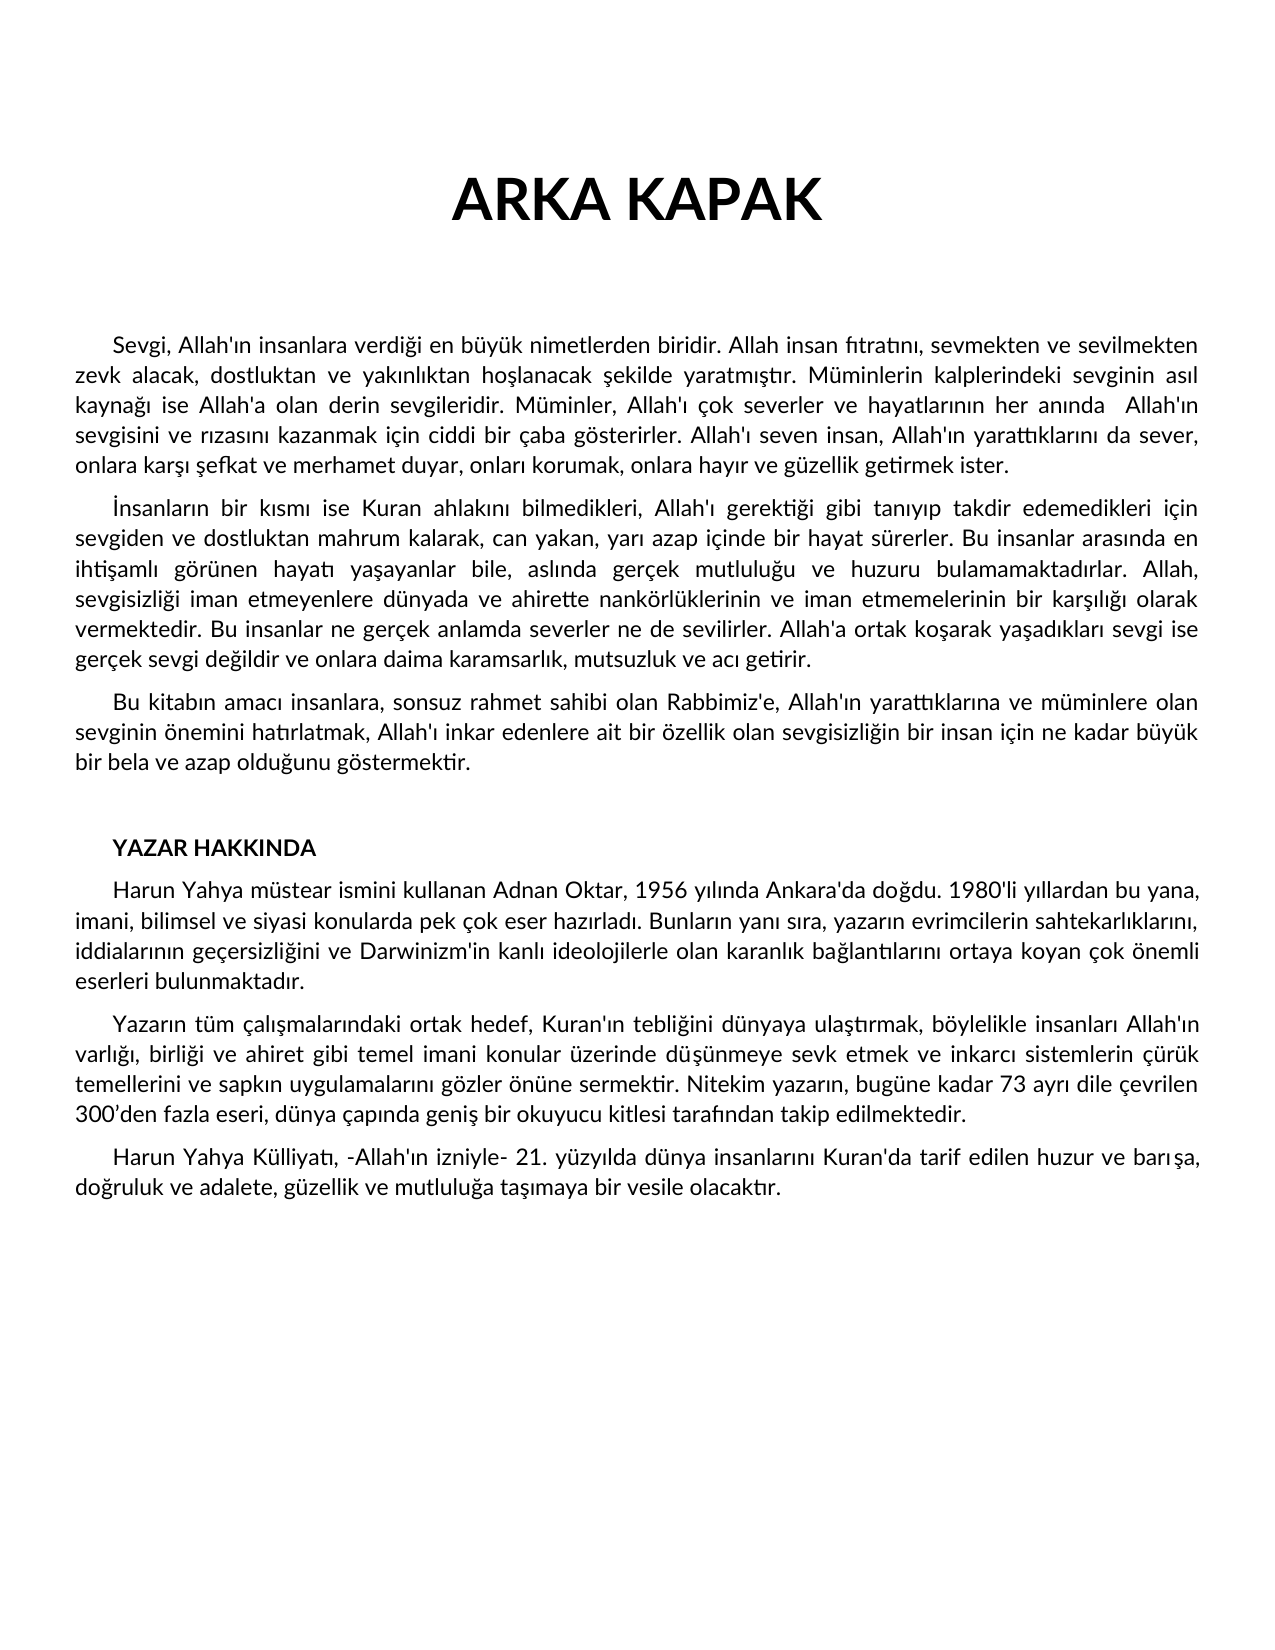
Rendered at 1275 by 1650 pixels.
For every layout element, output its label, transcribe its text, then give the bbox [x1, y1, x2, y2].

text Bu kitabın amacı insanlara, sonsuz rahmet sahibi olan Rabbimiz'e, Allah'ın yarattıklarına ve müminlere olan sevginin önemini hatırlatmak, Allah'ı inkar edenlere ait bir özellik olan sevgisizliğin bir insan için ne kadar büyük bir bela ve azap olduğunu göstermektir. [75, 688, 1200, 776]
text Yazarın tüm çalışmalarındaki ortak hedef, Kuran'ın tebliğini dünyaya ulaştırmak, böylelikle insanları Allah'ın varlığı, birliği ve ahiret gibi temel imani konular üzerinde düşünmeye sevk etmek ve inkarcı sistemlerin çürük temellerini ve sapkın uygulamalarını gözler önüne sermektir. Nitekim yazarın, bugüne kadar 73 ayrı dile çevrilen 300’den fazla eseri, dünya çapında geniş bir okuyucu kitlesi tarafından takip edilmektedir. [75, 1009, 1200, 1128]
text Harun Yahya müstear ismini kullanan Adnan Oktar, 1956 yılında Ankara'da doğdu. 1980'li yıllardan bu yana, imani, bilimsel ve siyasi konularda pek çok eser hazırladı. Bunların yanı sıra, yazarın evrimcilerin sahtekarlıklarını, iddialarının geçersizliğini ve Darwinizm'in kanlı ideolojilerle olan karanlık bağlantılarını ortaya koyan çok önemli eserleri bulunmaktadır. [75, 876, 1200, 994]
subtitle ARKA KAPAK [75, 162, 1200, 232]
text İnsanların bir kısmı ise Kuran ahlakını bilmedikleri, Allah'ı gerektiği gibi tanıyıp takdir edemedikleri için sevgiden ve dostluktan mahrum kalarak, can yakan, yarı azap içinde bir hayat sürerler. Bu insanlar arasında en ihtişamlı görünen hayatı yaşayanlar bile, aslında gerçek mutluluğu ve huzuru bulamamaktadırlar. Allah, sevgisizliği iman etmeyenlere dünyada ve ahirette nankörlüklerinin ve iman etmemelerinin bir karşılığı olarak vermektedir. Bu insanlar ne gerçek anlamda severler ne de sevilirler. Allah'a ortak koşarak yaşadıkları sevgi ise gerçek sevgi değildir ve onlara daima karamsarlık, mutsuzluk ve acı getirir. [75, 494, 1200, 672]
text Harun Yahya Külliyatı, -Allah'ın izniyle- 21. yüzyılda dünya insanlarını Kuran'da tarif edilen huzur ve barışa, doğruluk ve adalete, güzellik ve mutluluğa taşımaya bir vesile olacaktır. [75, 1143, 1200, 1201]
text YAZAR HAKKINDA [75, 833, 1200, 861]
text Sevgi, Allah'ın insanlara verdiği en büyük nimetlerden biridir. Allah insan fıtratını, sevmekten ve sevilmekten zevk alacak, dostluktan ve yakınlıktan hoşlanacak şekilde yaratmıştır. Müminlerin kalplerindeki sevginin asıl kaynağı ise Allah'a olan derin sevgileridir. Müminler, Allah'ı çok severler ve hayatlarının her anında Allah'ın sevgisini ve rızasını kazanmak için ciddi bir çaba gösterirler. Allah'ı seven insan, Allah'ın yarattıklarını da sever, onlara karşı şefkat ve merhamet duyar, onları korumak, onlara hayır ve güzellik getirmek ister. [75, 330, 1200, 479]
